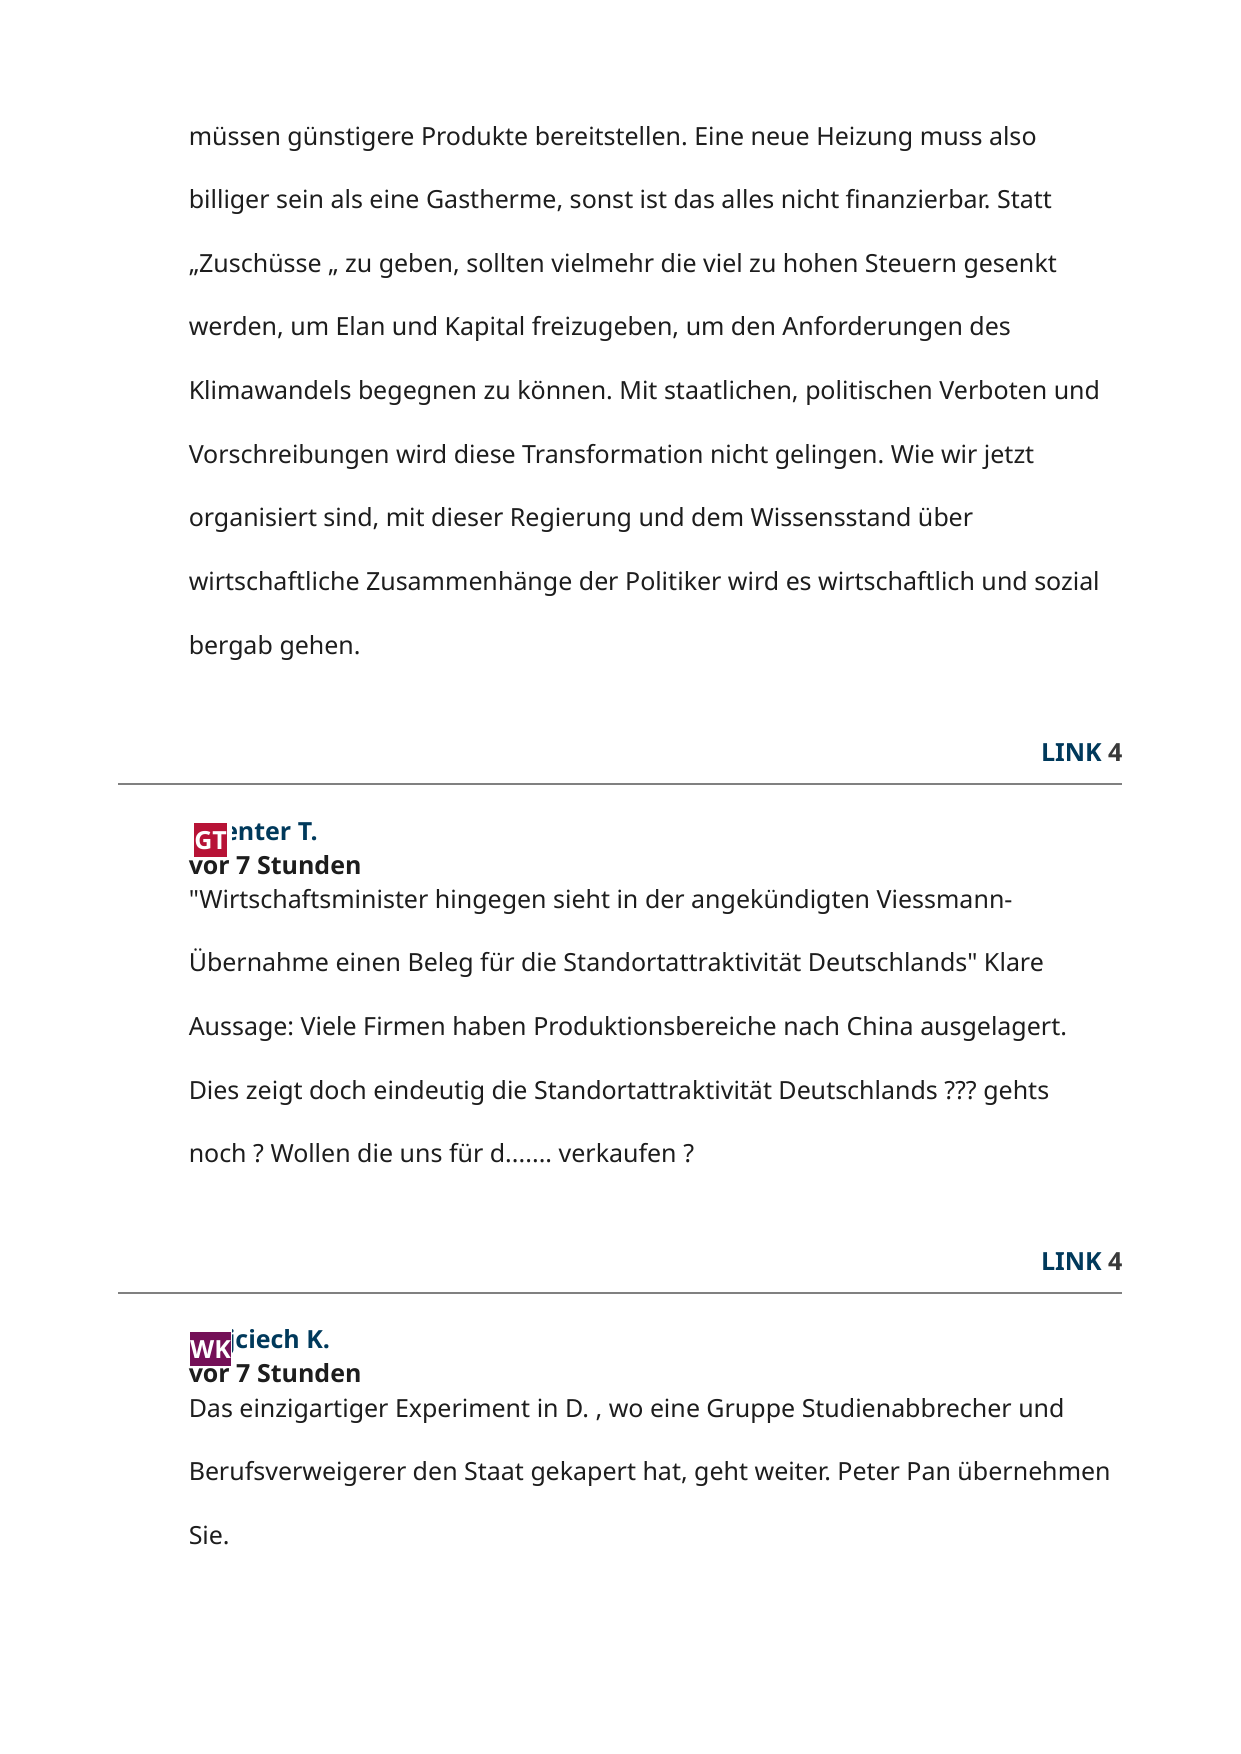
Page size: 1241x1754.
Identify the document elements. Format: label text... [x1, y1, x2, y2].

text Guenter T. [232, 813, 1122, 847]
text LINK 4 [188, 691, 1122, 769]
text LINK 4 [188, 1200, 1122, 1278]
text "Wirtschaftsminister hingegen sieht in der angekündigten Viessmann-Übernahme einen Beleg für die Standortattraktivität Deutschlands" Klare Aussage: Viele Firmen haben Produktionsbereiche nach China ausgelagert. Dies zeigt doch eindeutig die Standortattraktivität Deutschlands ??? gehts noch ? Wollen die uns für d....... verkaufen ? [188, 881, 1122, 1170]
text Wojciech K. [232, 1322, 1122, 1356]
text WK [188, 1322, 232, 1366]
text vor 7 Stunden [188, 1356, 1122, 1390]
text GT [188, 813, 232, 857]
text müssen günstigere Produkte bereitstellen. Eine neue Heizung muss also billiger sein als eine Gastherme, sonst ist das alles nicht finanzierbar. Statt „Zuschüsse „ zu geben, sollten vielmehr die viel zu hohen Steuern gesenkt werden, um Elan und Kapital freizugeben, um den Anforderungen des Klimawandels begegnen zu können. Mit staatlichen, politischen Verboten und Vorschreibungen wird diese Transformation nicht gelingen. Wie wir jetzt organisiert sind, mit dieser Regierung und dem Wissensstand über wirtschaftliche Zusammenhänge der Politiker wird es wirtschaftlich und sozial bergab gehen. [188, 118, 1122, 661]
text Das einzigartiger Experiment in D. , wo eine Gruppe Studienabbrecher und Berufsverweigerer den Staat gekapert hat, geht weiter. Peter Pan übernehmen Sie. [188, 1390, 1122, 1552]
text vor 7 Stunden [188, 847, 1122, 881]
